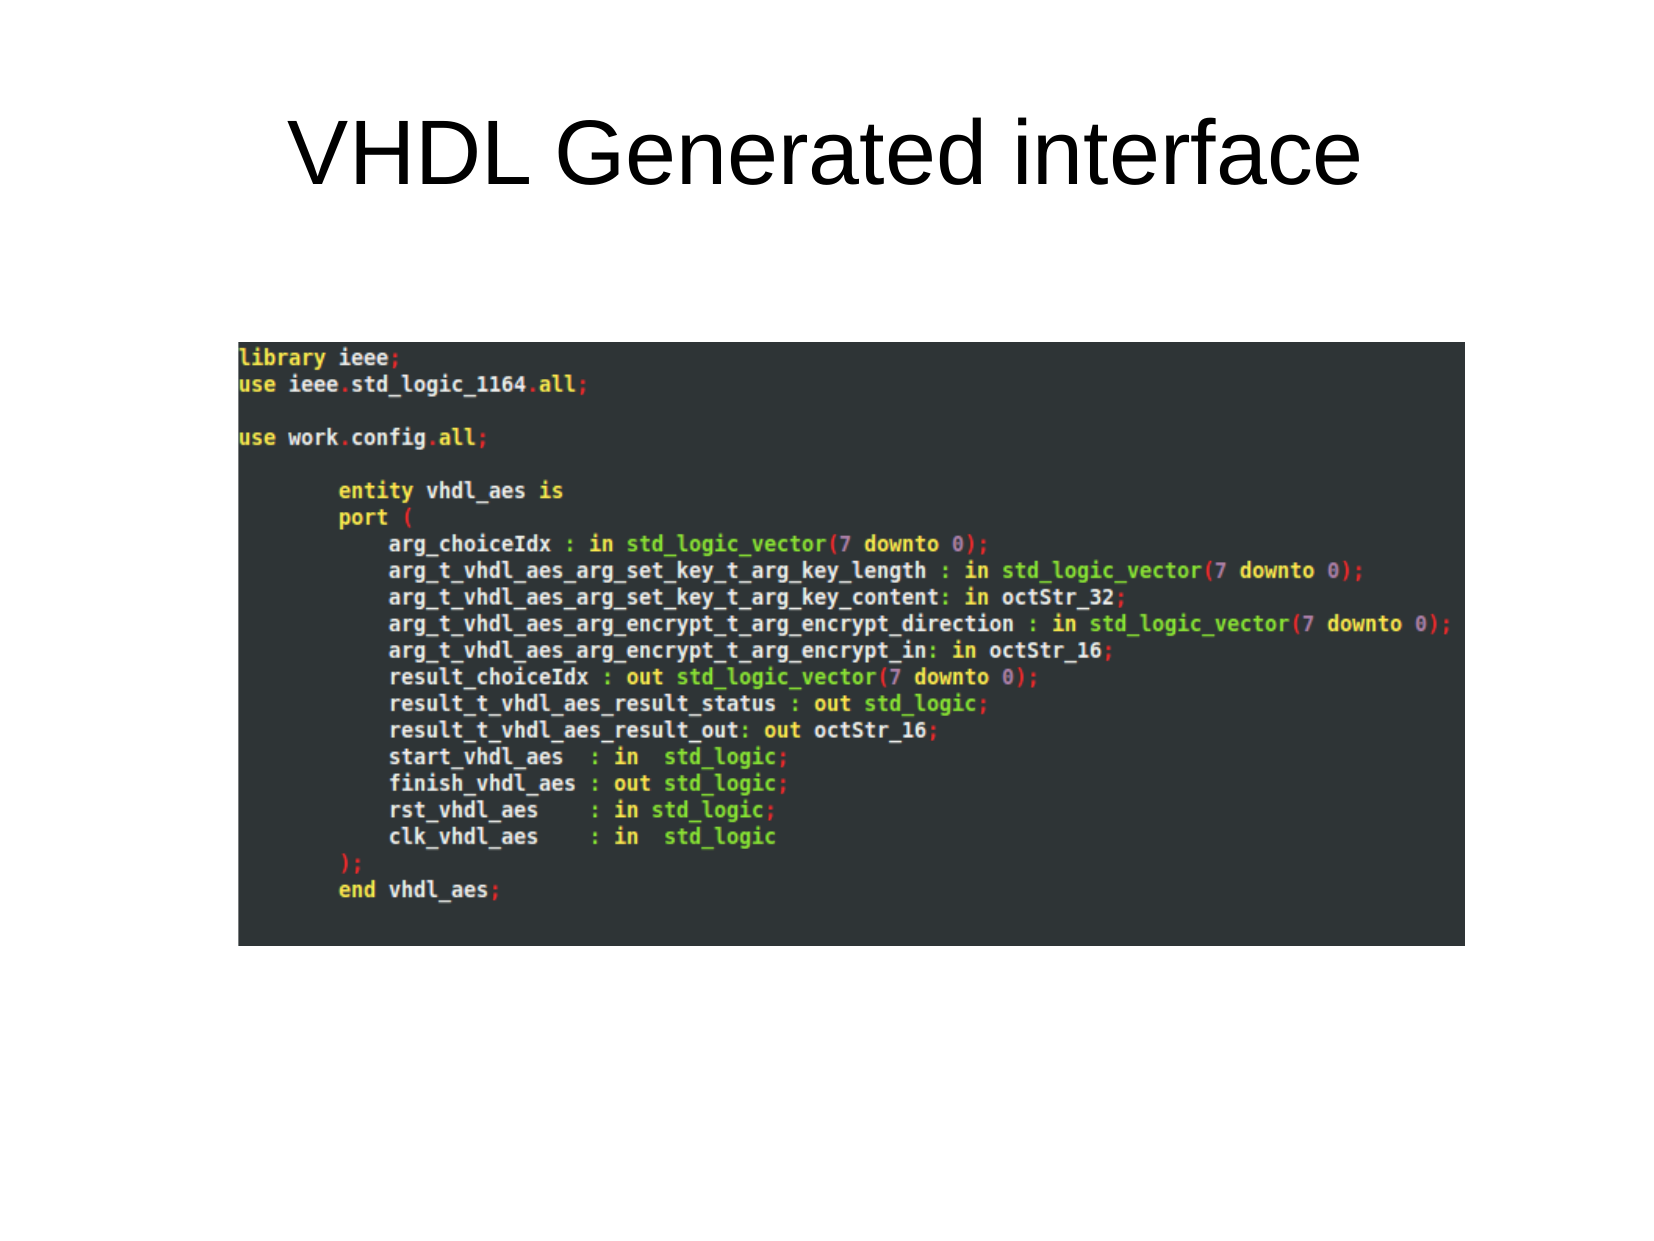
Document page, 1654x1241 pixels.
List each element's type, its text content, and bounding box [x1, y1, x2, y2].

title VHDL Generated interface [82, 49, 1571, 257]
picture [237, 342, 1465, 946]
